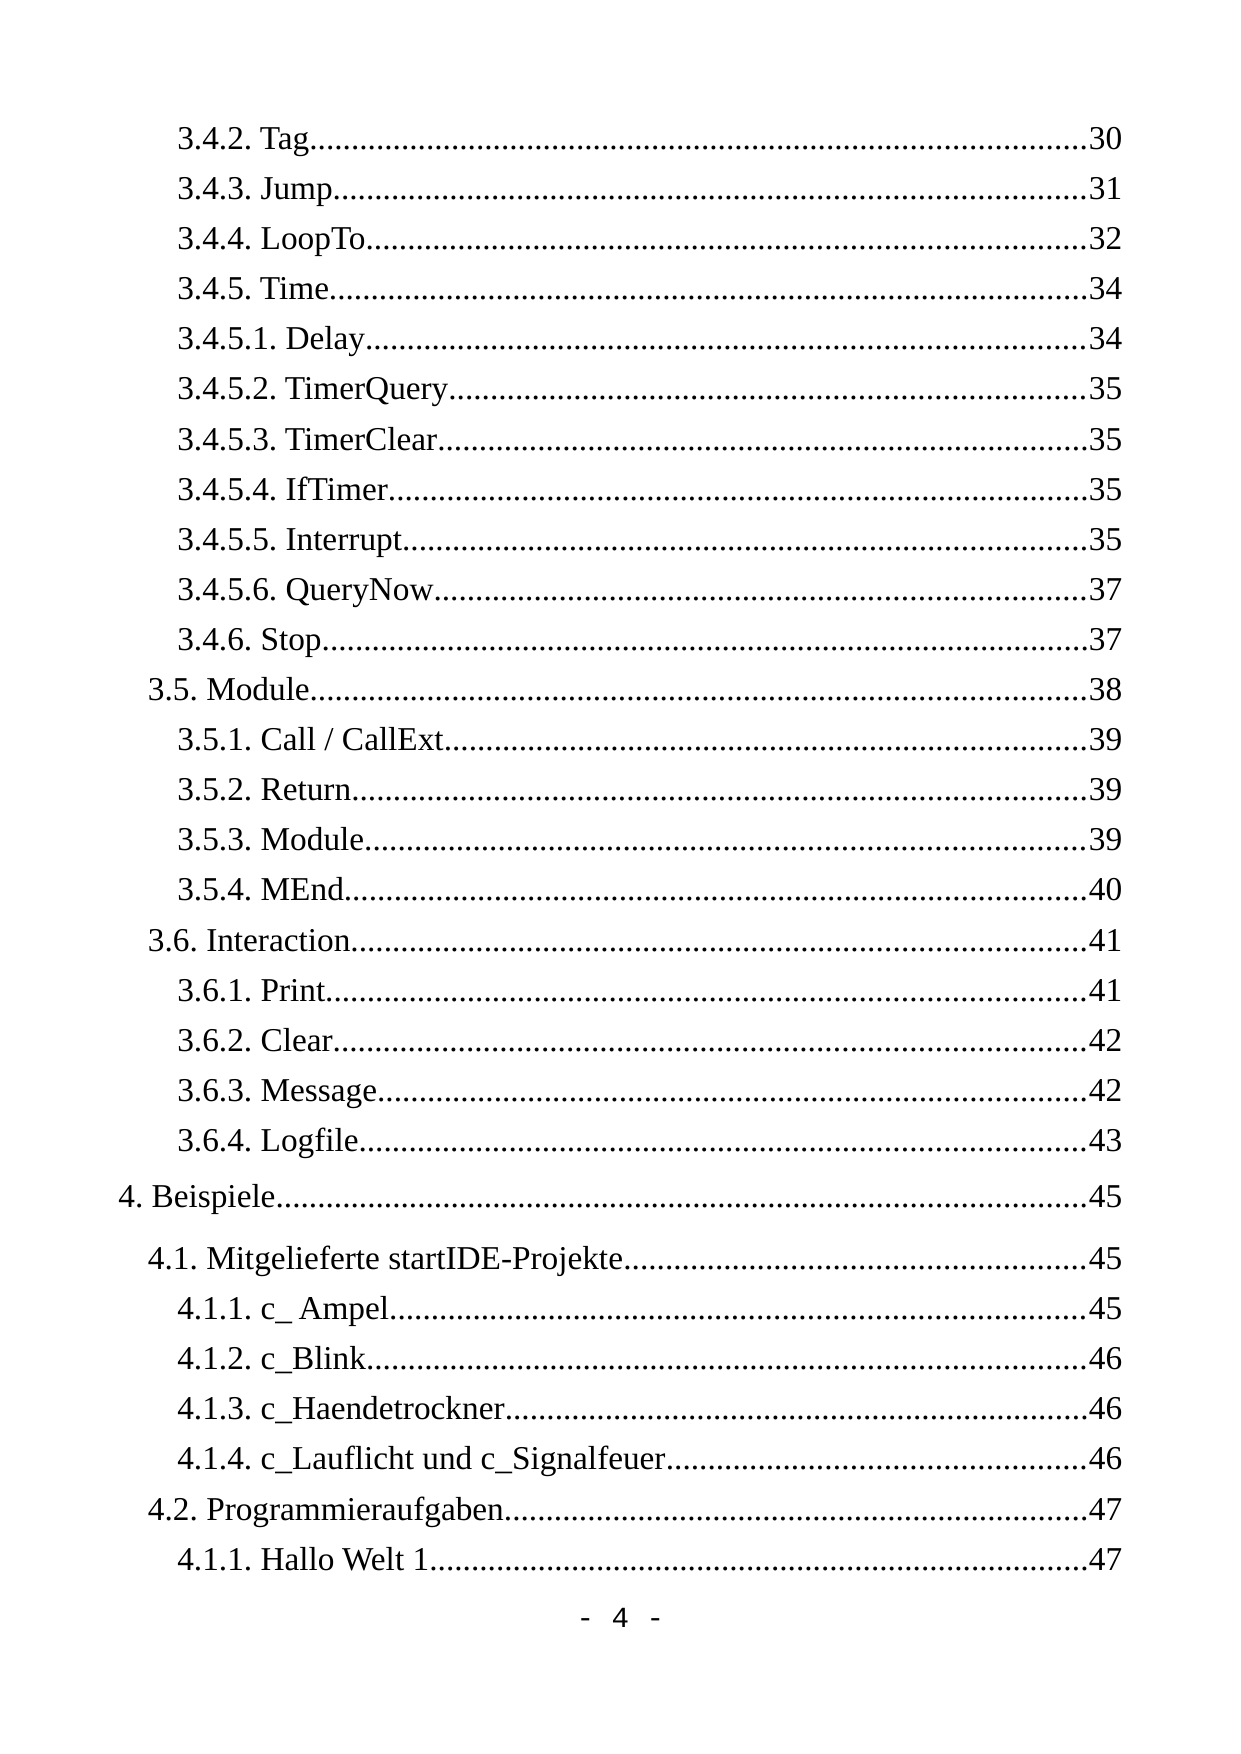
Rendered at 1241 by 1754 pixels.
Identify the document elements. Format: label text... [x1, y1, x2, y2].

text 3.4.5.1. Delay 34 [177, 318, 1122, 357]
text 4.2. Programmieraufgaben 47 [148, 1489, 1122, 1527]
text 3.4.5.2. TimerQuery 35 [177, 369, 1122, 407]
text 4.1.1. c_ Ampel 45 [177, 1288, 1122, 1327]
text 3.4.2. Tag 30 [177, 118, 1122, 156]
text 3.6.1. Print 41 [177, 970, 1122, 1008]
text 3.4.5.5. Interrupt 35 [177, 519, 1122, 557]
text 3.6.4. Logfile 43 [177, 1120, 1122, 1158]
text 4.1.3. c_Haendetrockner 46 [177, 1388, 1122, 1427]
text 3.4.5.4. IfTimer 35 [177, 469, 1122, 507]
text 3.4.3. Jump 31 [177, 168, 1122, 207]
text 3.5.1. Call / CallExt 39 [177, 719, 1122, 758]
text 4.1. Mitgelieferte startIDE-Projekte 45 [148, 1238, 1122, 1277]
text 3.5.2. Return 39 [177, 769, 1122, 808]
text 3.6. Interaction 41 [148, 920, 1122, 958]
text 3.4.6. Stop 37 [177, 619, 1122, 657]
text 3.6.2. Clear 42 [177, 1020, 1122, 1058]
text 3.5.3. Module 39 [177, 819, 1122, 858]
text 4. Beispiele 45 [118, 1176, 1122, 1214]
text 3.4.5. Time 34 [177, 268, 1122, 307]
text 4.1.2. c_Blink 46 [177, 1338, 1122, 1377]
text 3.4.5.3. TimerClear 35 [177, 419, 1122, 457]
text 3.5. Module 38 [148, 669, 1122, 708]
text 3.4.4. LoopTo 32 [177, 218, 1122, 257]
text 4.1.1. Hallo Welt 1 47 [177, 1539, 1122, 1577]
text 3.6.3. Message 42 [177, 1070, 1122, 1108]
text 3.5.4. MEnd 40 [177, 870, 1122, 908]
text 4.1.4. c_Lauflicht und c_Signalfeuer 46 [177, 1439, 1122, 1477]
text 3.4.5.6. QueryNow 37 [177, 569, 1122, 607]
